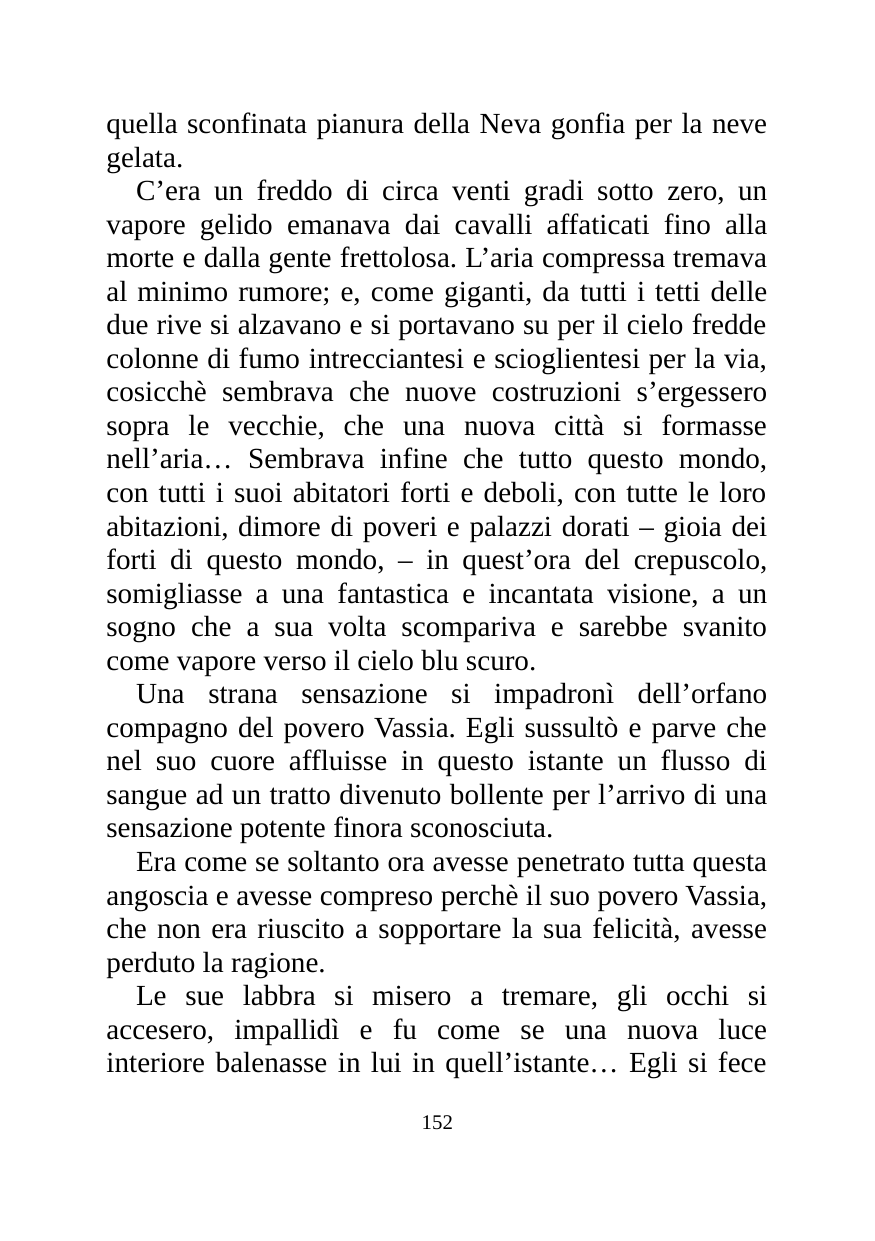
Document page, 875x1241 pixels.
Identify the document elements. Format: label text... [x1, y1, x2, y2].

text quella sconfinata pianura della Neva gonfia per la neve gelata. [106, 106, 768, 173]
text Una strana sensazione si impadronì dell’orfano compagno del povero Vassia. Egli sussultò e parve che nel suo cuore affluisse in questo istante un flusso di sangue ad un tratto divenuto bollente per l’arrivo di una sensazione potente finora sconosciuta. [106, 676, 768, 844]
text C’era un freddo di circa venti gradi sotto zero, un vapore gelido emanava dai cavalli affaticati fino alla morte e dalla gente frettolosa. L’aria compressa tremava al minimo rumore; e, come giganti, da tutti i tetti delle due rive si alzavano e si portavano su per il cielo fredde colonne di fumo intrecciantesi e scioglientesi per la via, cosicchè sembrava che nuove costruzioni s’ergessero sopra le vecchie, che una nuova città si formasse nell’aria… Sembrava infine che tutto questo mondo, con tutti i suoi abitatori forti e deboli, con tutte le loro abitazioni, dimore di poveri e palazzi dorati – gioia dei forti di questo mondo, – in quest’ora del crepuscolo, somigliasse a una fantastica e incantata visione, a un sogno che a sua volta scompariva e sarebbe svanito come vapore verso il cielo blu scuro. [106, 173, 768, 676]
text Le sue labbra si misero a tremare, gli occhi si accesero, impallidì e fu come se una nuova luce interiore balenasse in lui in quell’istante… Egli si fece [106, 978, 768, 1079]
text Era come se soltanto ora avesse penetrato tutta questa angoscia e avesse compreso perchè il suo povero Vassia, che non era riuscito a sopportare la sua felicità, avesse perduto la ragione. [106, 844, 768, 978]
